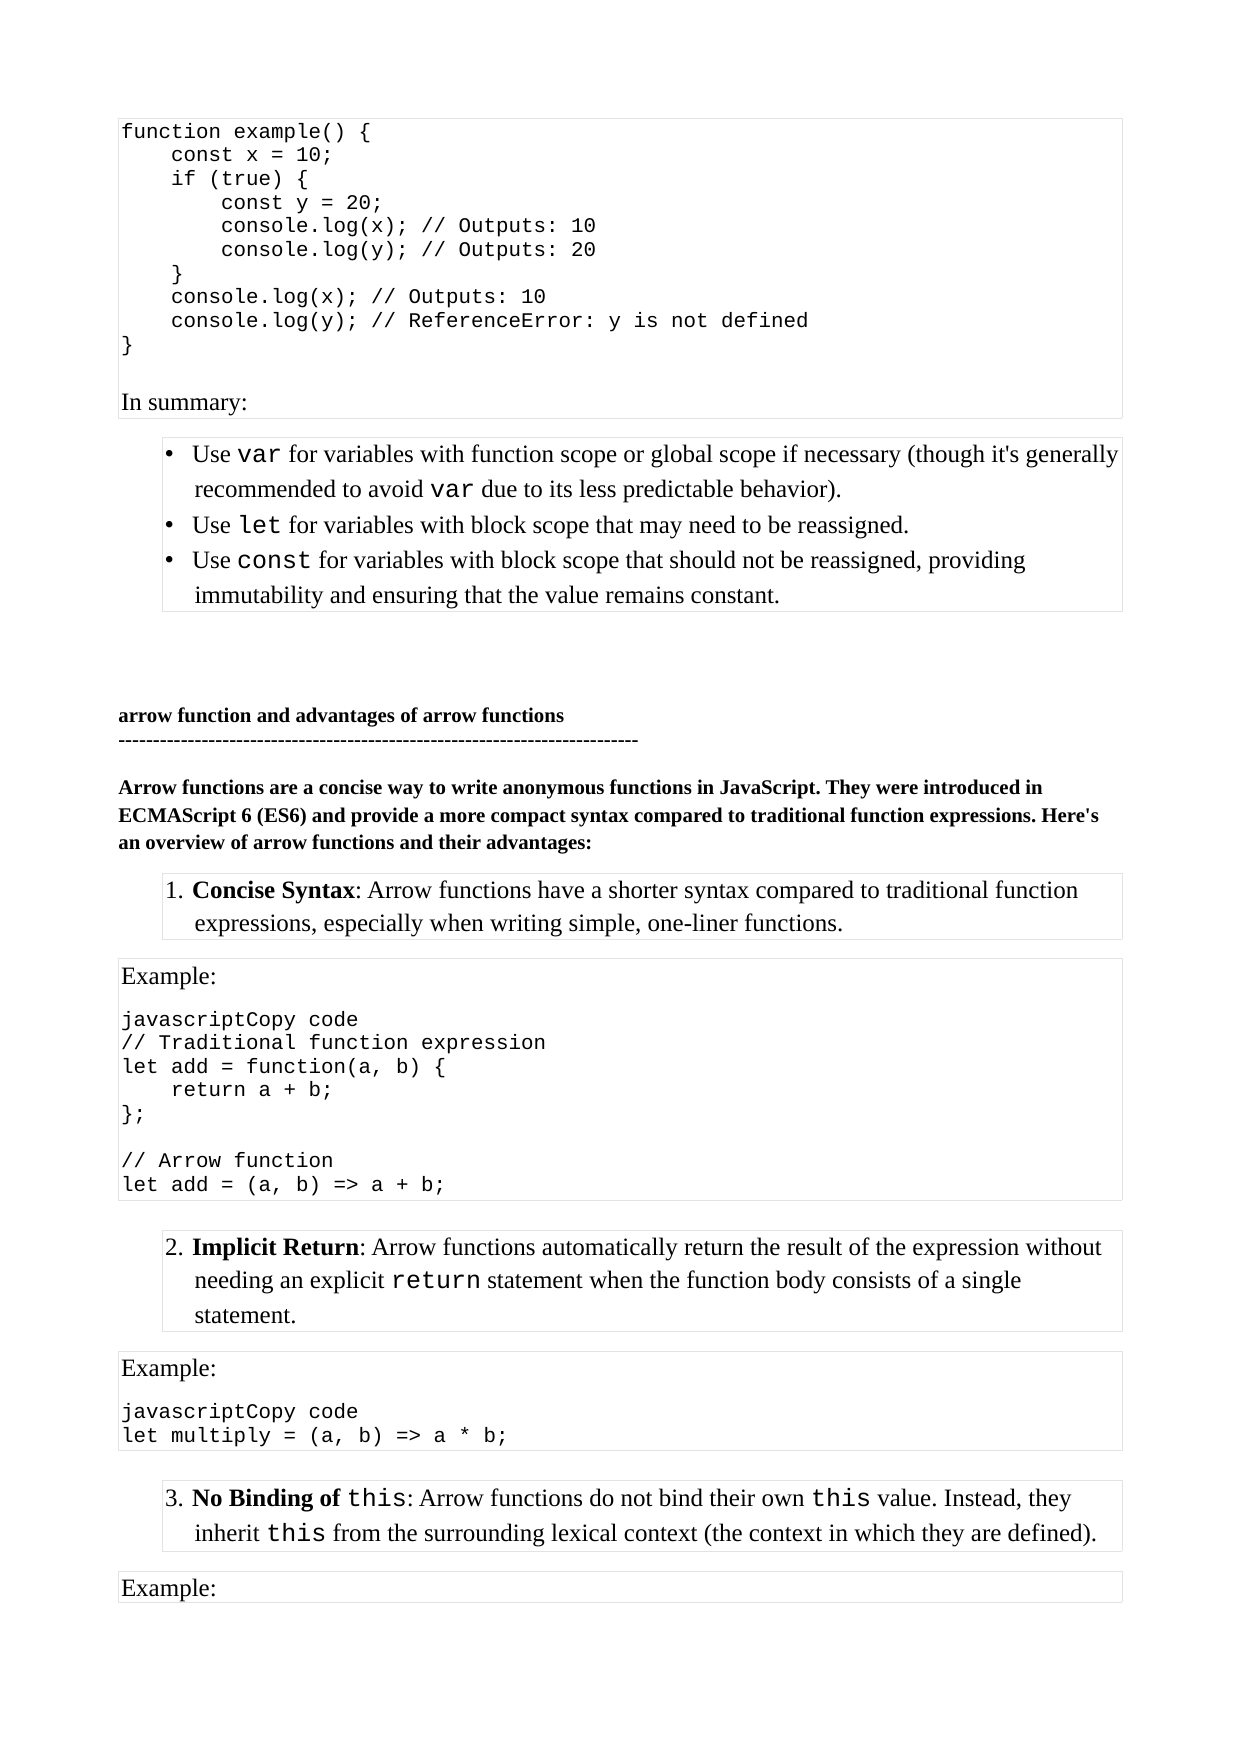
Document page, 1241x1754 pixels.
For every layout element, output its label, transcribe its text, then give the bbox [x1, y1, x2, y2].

text arrow function and advantages of arrow functions [118, 703, 1122, 727]
text let add = function(a, b) { [119, 1053, 1122, 1077]
text let multiply = (a, b) => a * b; [119, 1422, 1122, 1450]
text function example() { [119, 119, 1122, 142]
text return a + b; [119, 1077, 1122, 1101]
text // Traditional function expression [119, 1029, 1122, 1053]
text console.log(x); // Outputs: 10 [119, 213, 1122, 236]
text } [119, 260, 1122, 284]
text let add = (a, b) => a + b; [119, 1171, 1122, 1200]
text if (true) { [119, 165, 1122, 189]
text console.log(y); // ReferenceError: y is not defined [119, 307, 1122, 331]
text Arrow functions are a concise way to write anonymous functions in JavaScript. They were introduced in ECMAScript 6 (ES6) and provide a more compact syntax compared to traditional function expressions. Here's an overview of arrow functions and their advantages: [118, 775, 1122, 854]
list Use var for variables with function scope or global scope if necessary (though it's generally recommended to avoid var due to its less predictable behavior). [163, 438, 1122, 505]
text Example: [119, 1352, 1122, 1382]
text }; [119, 1101, 1122, 1127]
text console.log(x); // Outputs: 10 [119, 284, 1122, 307]
text Example: [119, 1572, 1122, 1602]
text } [119, 331, 1122, 357]
text --------------------------------------------------------------------------- [118, 727, 1122, 751]
list Concise Syntax: Arrow functions have a shorter syntax compared to traditional function expressions, especially when writing simple, one-liner functions. [163, 874, 1122, 939]
text // Arrow function [119, 1148, 1122, 1171]
text javascriptCopy code [119, 1398, 1122, 1422]
list Use const for variables with block scope that should not be reassigned, providing immutability and ensuring that the value remains constant. [163, 543, 1122, 611]
text const x = 10; [119, 142, 1122, 165]
list Use let for variables with block scope that may need to be reassigned. [163, 507, 1122, 541]
text const y = 20; [119, 189, 1122, 213]
text javascriptCopy code [119, 1006, 1122, 1029]
text Example: [119, 959, 1122, 990]
text In summary: [119, 384, 1122, 418]
list No Binding of this: Arrow functions do not bind their own this value. Instead, they inherit this from the surrounding lexical context (the context in which they are defined). [163, 1481, 1122, 1551]
list Implicit Return: Arrow functions automatically return the result of the expression without needing an explicit return statement when the function body consists of a single statement. [163, 1231, 1122, 1331]
text console.log(y); // Outputs: 20 [119, 236, 1122, 260]
